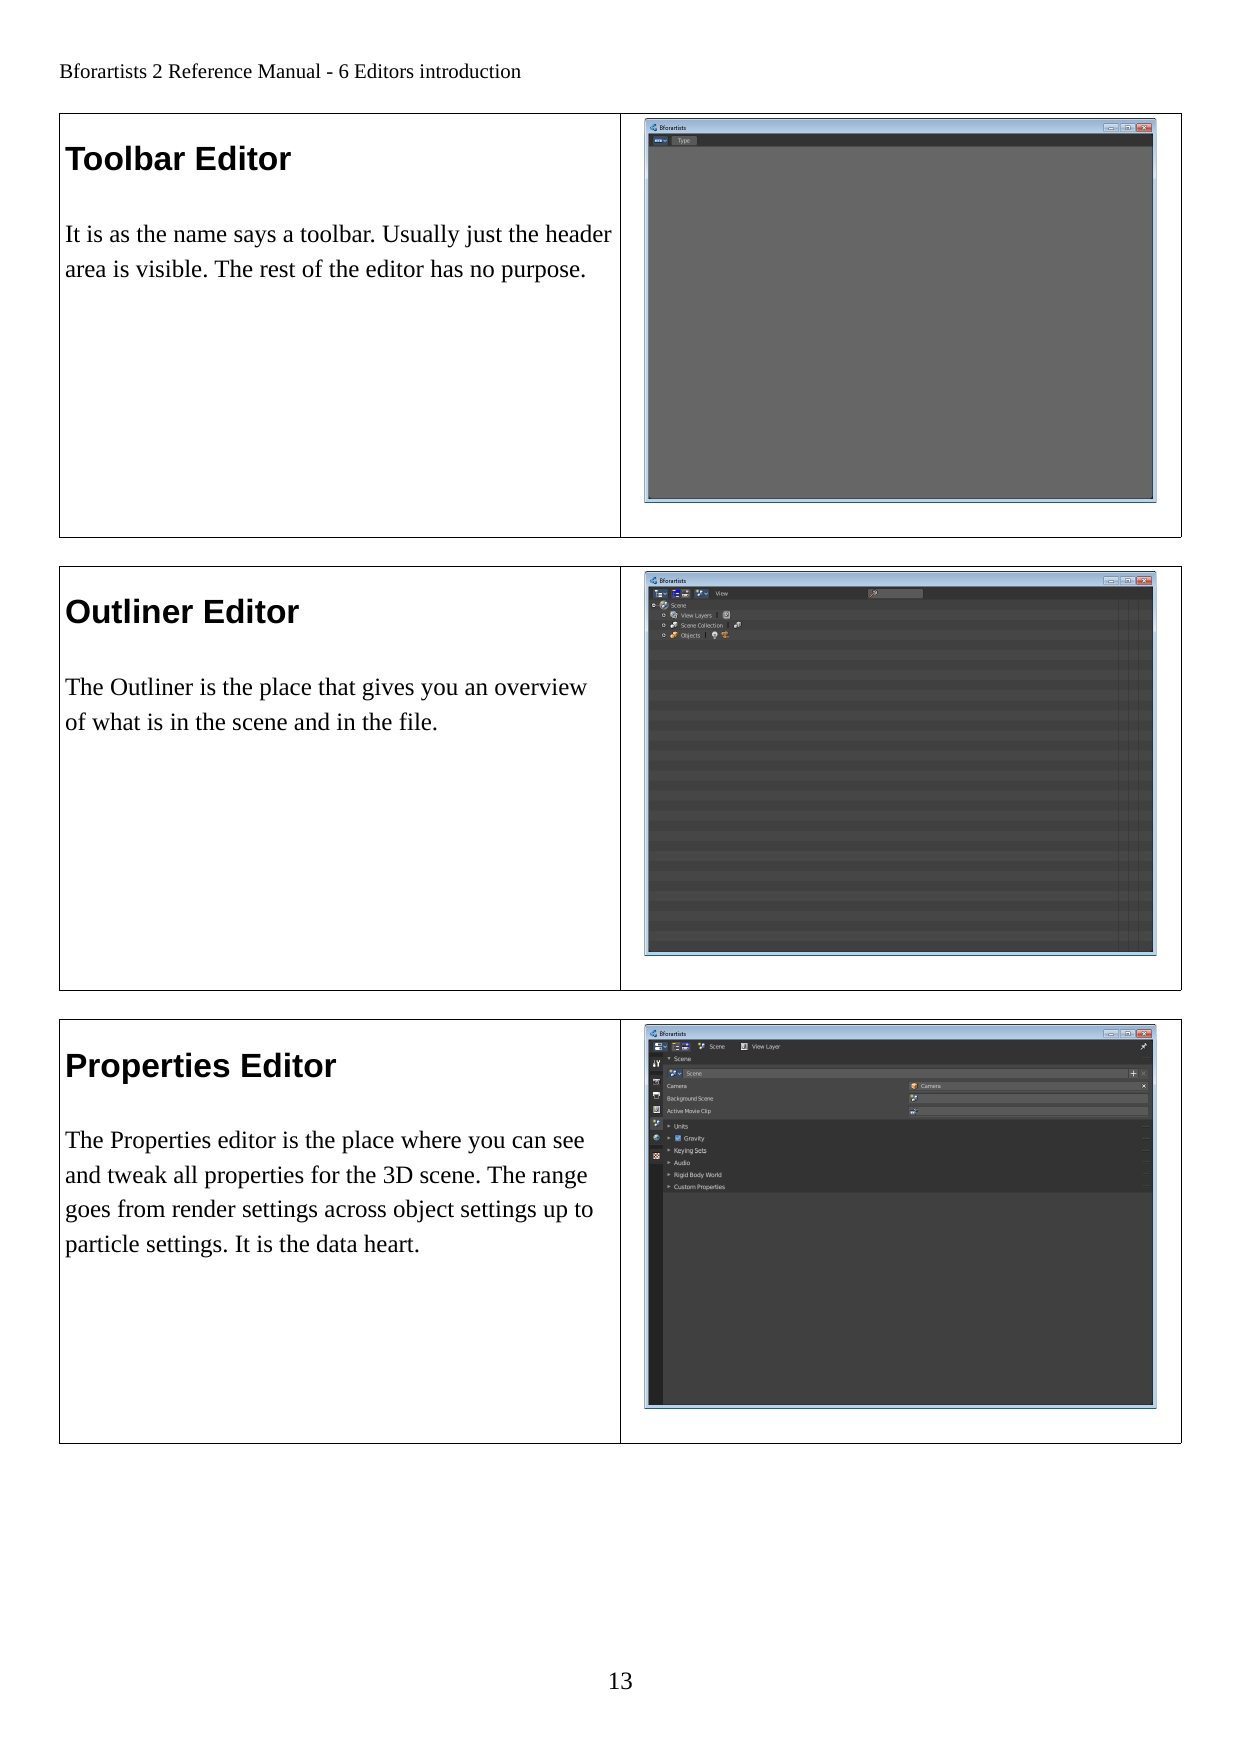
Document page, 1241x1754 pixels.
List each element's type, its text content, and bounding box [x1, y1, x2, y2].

picture [644, 571, 1157, 956]
picture [644, 1024, 1157, 1409]
table_header Properties Editor The Properties editor is the place where you can see and tweak all properties for the 3D scene. The range goes from render settings across object settings up to particle settings. It is the data heart. [60, 1020, 620, 1443]
table_header [621, 567, 1181, 990]
table_header [621, 114, 1181, 537]
picture [644, 118, 1157, 503]
table_header [621, 1020, 1181, 1443]
table_header Toolbar Editor It is as the name says a toolbar. Usually just the header area is visible. The rest of the editor has no purpose. [60, 114, 620, 537]
table_header Outliner Editor The Outliner is the place that gives you an overview of what is in the scene and in the file. [60, 567, 620, 990]
